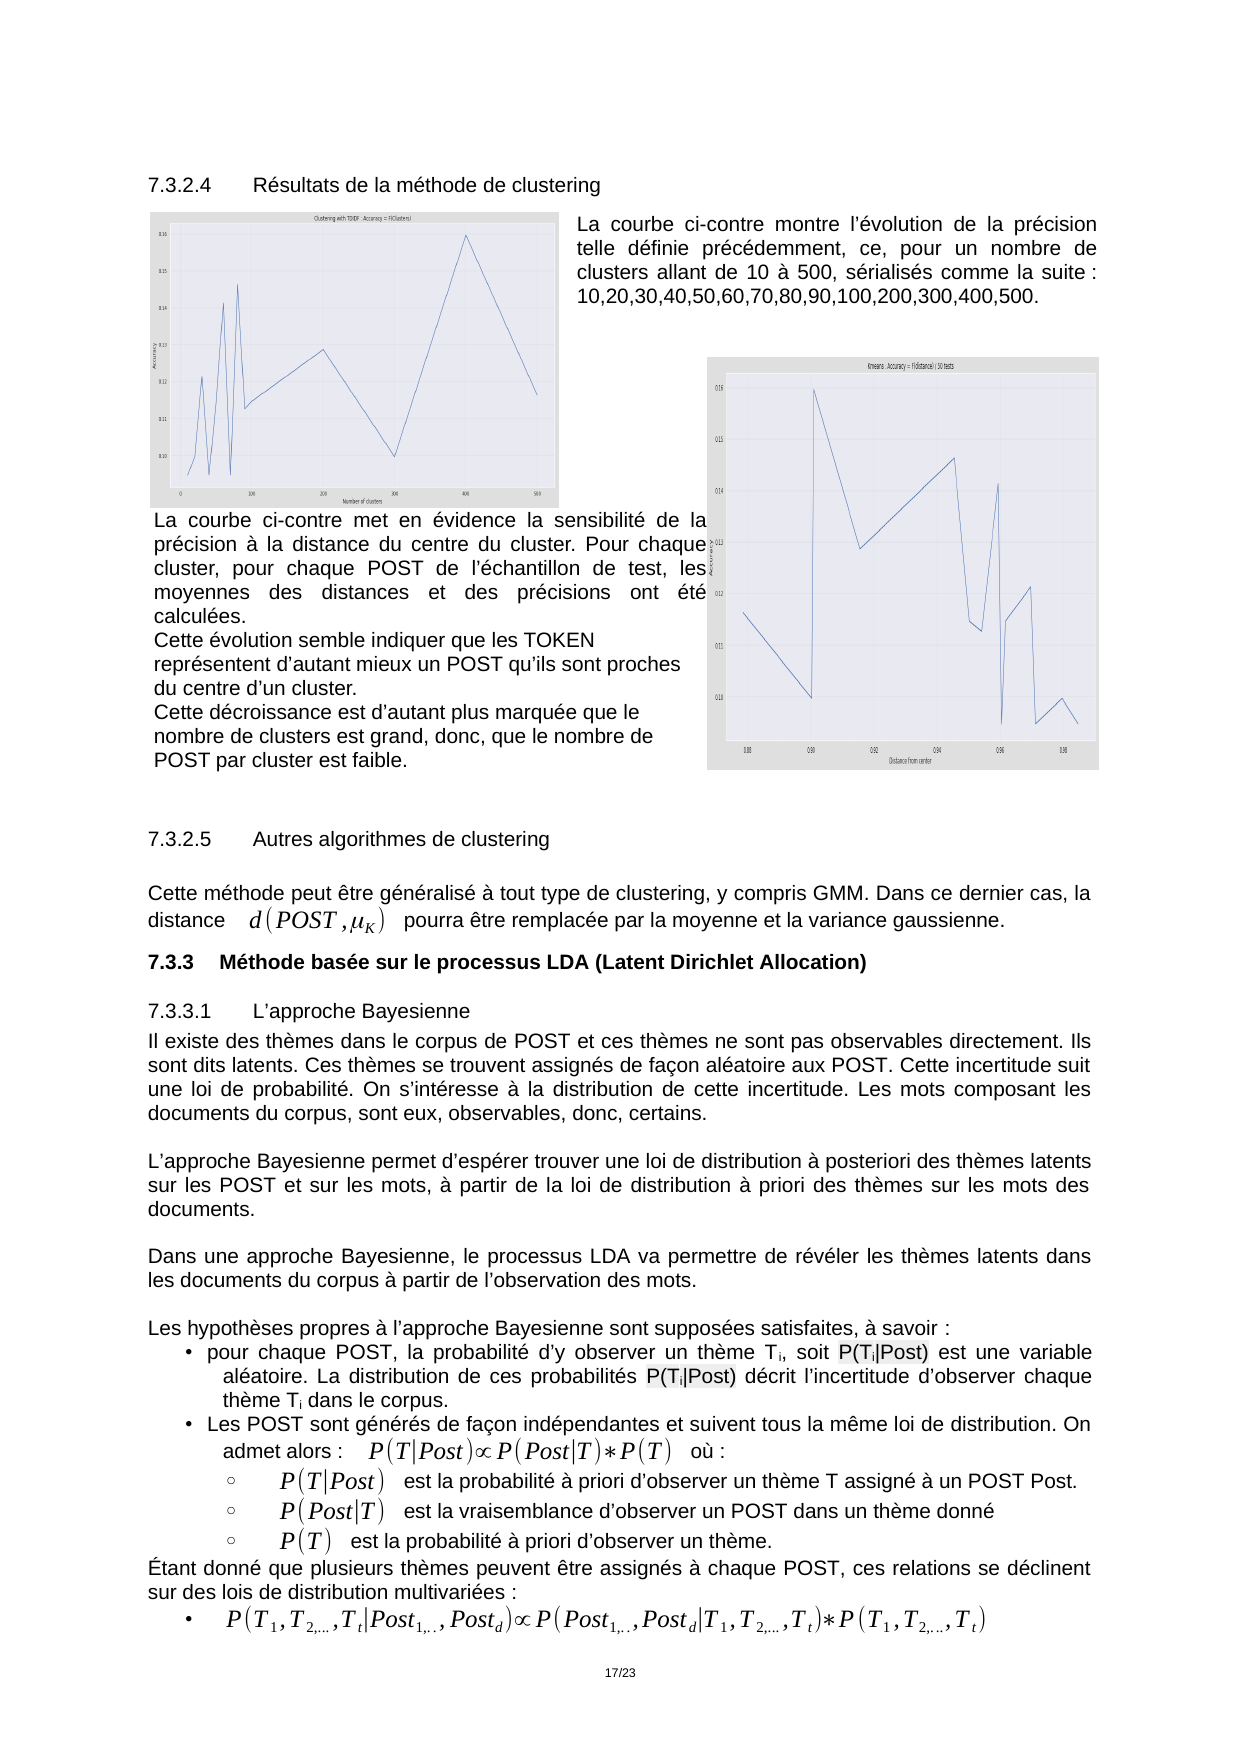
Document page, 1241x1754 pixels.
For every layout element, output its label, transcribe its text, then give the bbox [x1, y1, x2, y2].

list Les POST sont générés de façon indépendantes et suivent tous la même loi de distribution. On admet alors : où : [185, 1412, 1092, 1466]
picture [707, 357, 1099, 770]
text Étant donné que plusieurs thèmes peuvent être assignés à chaque POST, ces relations se déclinent sur des lois de distribution multivariées : [148, 1556, 1092, 1604]
subtitle Résultats de la méthode de clustering [148, 173, 1092, 197]
text Cette méthode peut être généralisé à tout type de clustering, y compris GMM. Dans ce dernier cas, la distance pourra être remplacée par la moyenne et la variance gaussienne. [148, 881, 1092, 937]
text Les hypothèses propres à l’approche Bayesienne sont supposées satisfaites, à savoir : [148, 1316, 1092, 1340]
subtitle Autres algorithmes de clustering [148, 827, 1092, 851]
list est la probabilité à priori d’observer un thème. [223, 1526, 1092, 1556]
subtitle L’approche Bayesienne [148, 998, 1092, 1022]
list est la probabilité à priori d’observer un thème T assigné à un POST Post. [223, 1466, 1092, 1496]
subtitle Méthode basée sur le processus LDA (Latent Dirichlet Allocation) [148, 949, 1092, 973]
list pour chaque POST, la probabilité d’y observer un thème Ti, soit P(Ti|Post) est une variable aléatoire. La distribution de ces probabilités P(Ti|Post) décrit l’incertitude d’observer chaque thème Ti dans le corpus. [185, 1340, 1092, 1412]
list est la vraisemblance d’observer un POST dans un thème donné [223, 1496, 1092, 1526]
picture [150, 212, 559, 508]
text Il existe des thèmes dans le corpus de POST et ces thèmes ne sont pas observables directement. Ils sont dits latents. Ces thèmes se trouvent assignés de façon aléatoire aux POST. Cette incertitude suit une loi de probabilité. On s’intéresse à la distribution de cette incertitude. Les mots composant les documents du corpus, sont eux, observables, donc, certains. [148, 1029, 1092, 1124]
text Dans une approche Bayesienne, le processus LDA va permettre de révéler les thèmes latents dans les documents du corpus à partir de l’observation des mots. [148, 1244, 1092, 1292]
text L’approche Bayesienne permet d’espérer trouver une loi de distribution à posteriori des thèmes latents sur les POST et sur les mots, à partir de la loi de distribution à priori des thèmes sur les mots des documents. [148, 1148, 1092, 1220]
